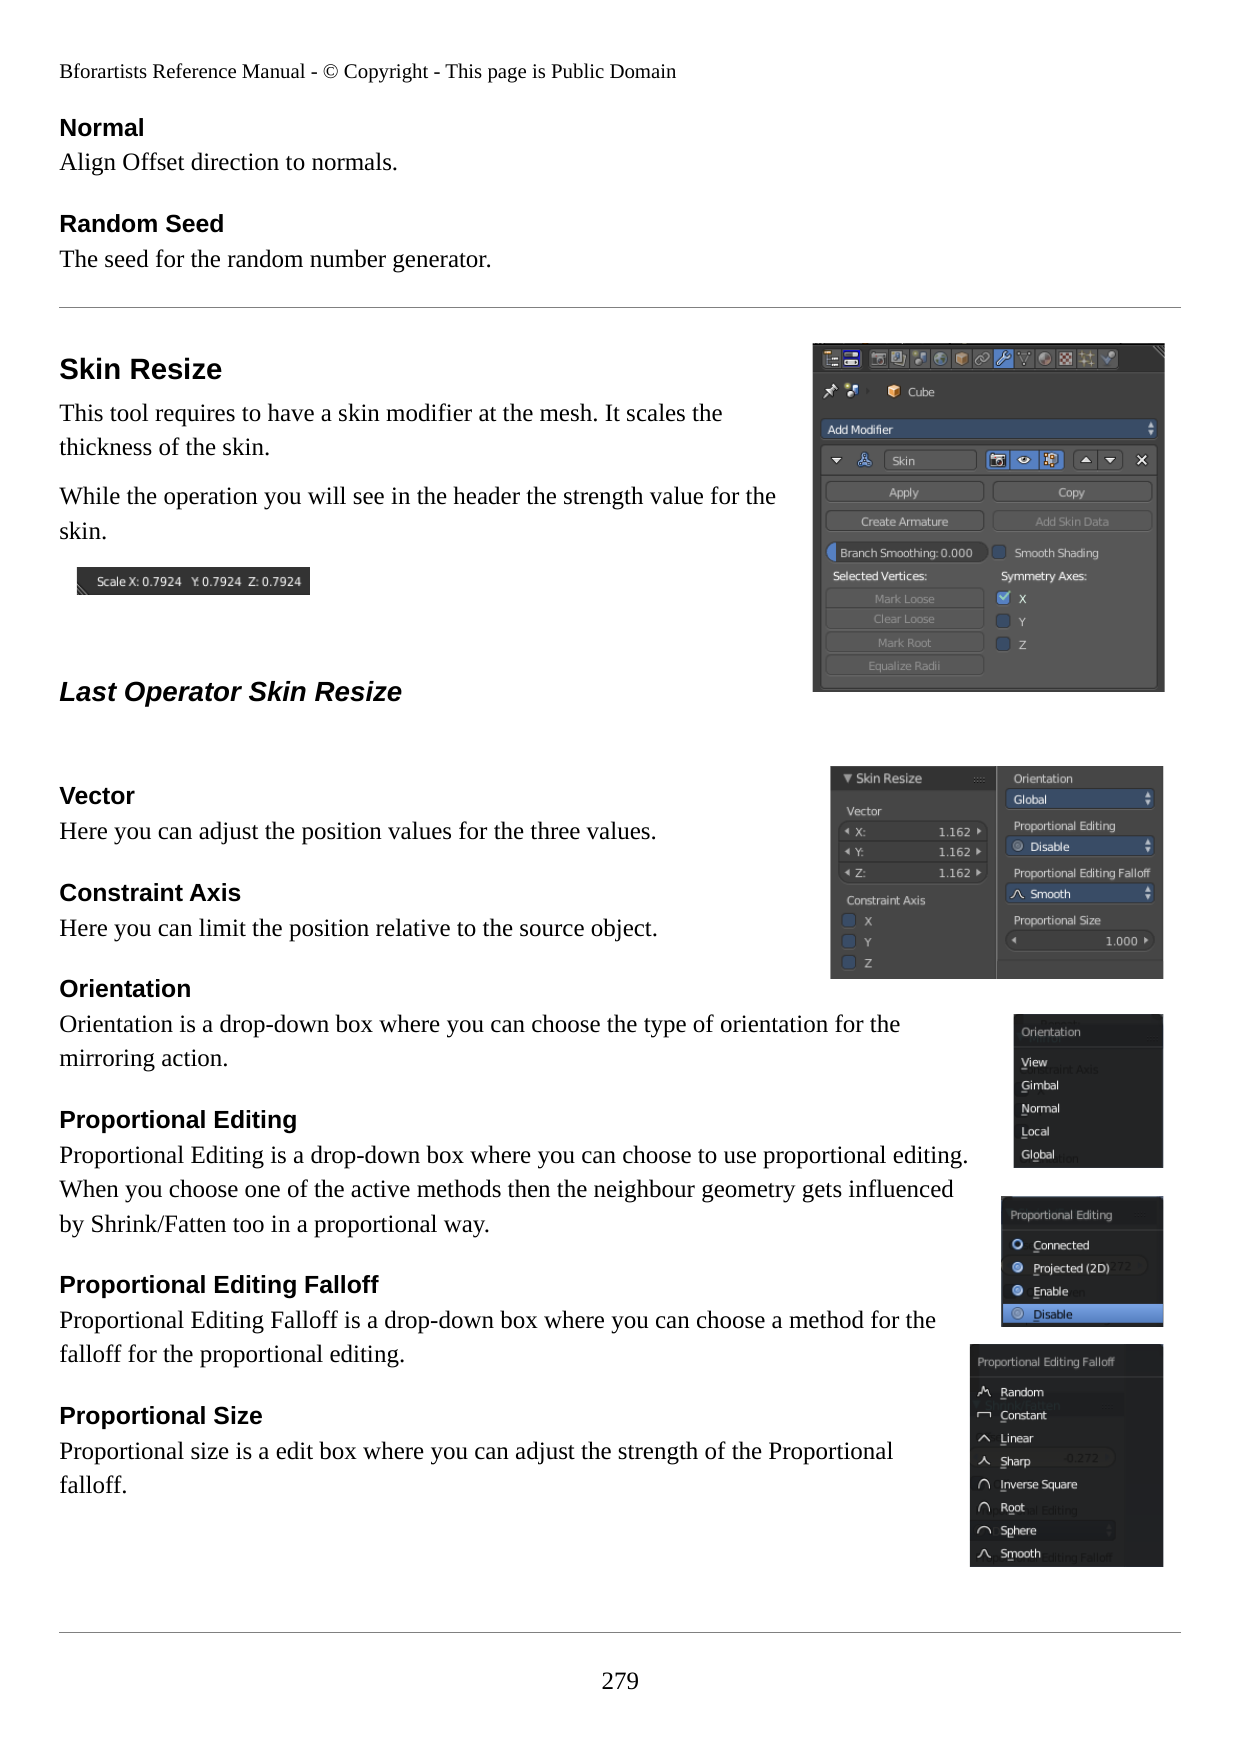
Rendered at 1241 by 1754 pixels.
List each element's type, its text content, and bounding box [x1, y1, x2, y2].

text Align Offset direction to normals. [59, 147, 1181, 176]
subtitle Constraint Axis [59, 878, 830, 906]
text This tool requires to have a skin modifier at the mesh. It scales the thickness of the skin. [59, 398, 812, 461]
text Orientation is a drop-down box where you can choose the type of orientation for the mirroring action. [59, 1009, 1181, 1072]
subtitle Vector [59, 781, 830, 810]
subtitle [1164, 878, 1181, 906]
subtitle Proportional Size [59, 1401, 969, 1430]
subtitle Random Seed [59, 209, 1181, 237]
text Proportional size is a edit box where you can adjust the strength of the Proportional falloff. [59, 1436, 969, 1499]
subtitle Proportional Editing Falloff [59, 1270, 1001, 1299]
subtitle [1164, 781, 1181, 810]
text Here you can limit the position relative to the source object. [59, 913, 830, 941]
picture [830, 766, 1164, 979]
picture [1013, 1014, 1164, 1168]
subtitle [1164, 1401, 1181, 1430]
text Proportional Editing Falloff is a drop-down box where you can choose a method for the falloff for the proportional editing. [59, 1305, 1181, 1368]
picture [76, 567, 310, 595]
subtitle Last Operator Skin Resize [59, 676, 1181, 707]
picture [1001, 1196, 1164, 1327]
text Here you can adjust the position values for the three values. [59, 816, 830, 845]
subtitle [1165, 352, 1181, 385]
text While the operation you will see in the header the strength value for the skin. [59, 481, 812, 544]
subtitle Normal [59, 113, 1181, 141]
subtitle [1164, 1105, 1181, 1133]
subtitle Proportional Editing [59, 1105, 1013, 1133]
text The seed for the random number generator. [59, 244, 1181, 272]
subtitle Orientation [59, 974, 1181, 1003]
picture [812, 343, 1165, 692]
picture [969, 1344, 1164, 1567]
text Proportional Editing is a drop-down box where you can choose to use proportional editing. When you choose one of the active methods then the neighbour geometry gets influenced by Shrink/Fatten too in a proportional way. [59, 1140, 1181, 1237]
subtitle Skin Resize [59, 352, 812, 385]
